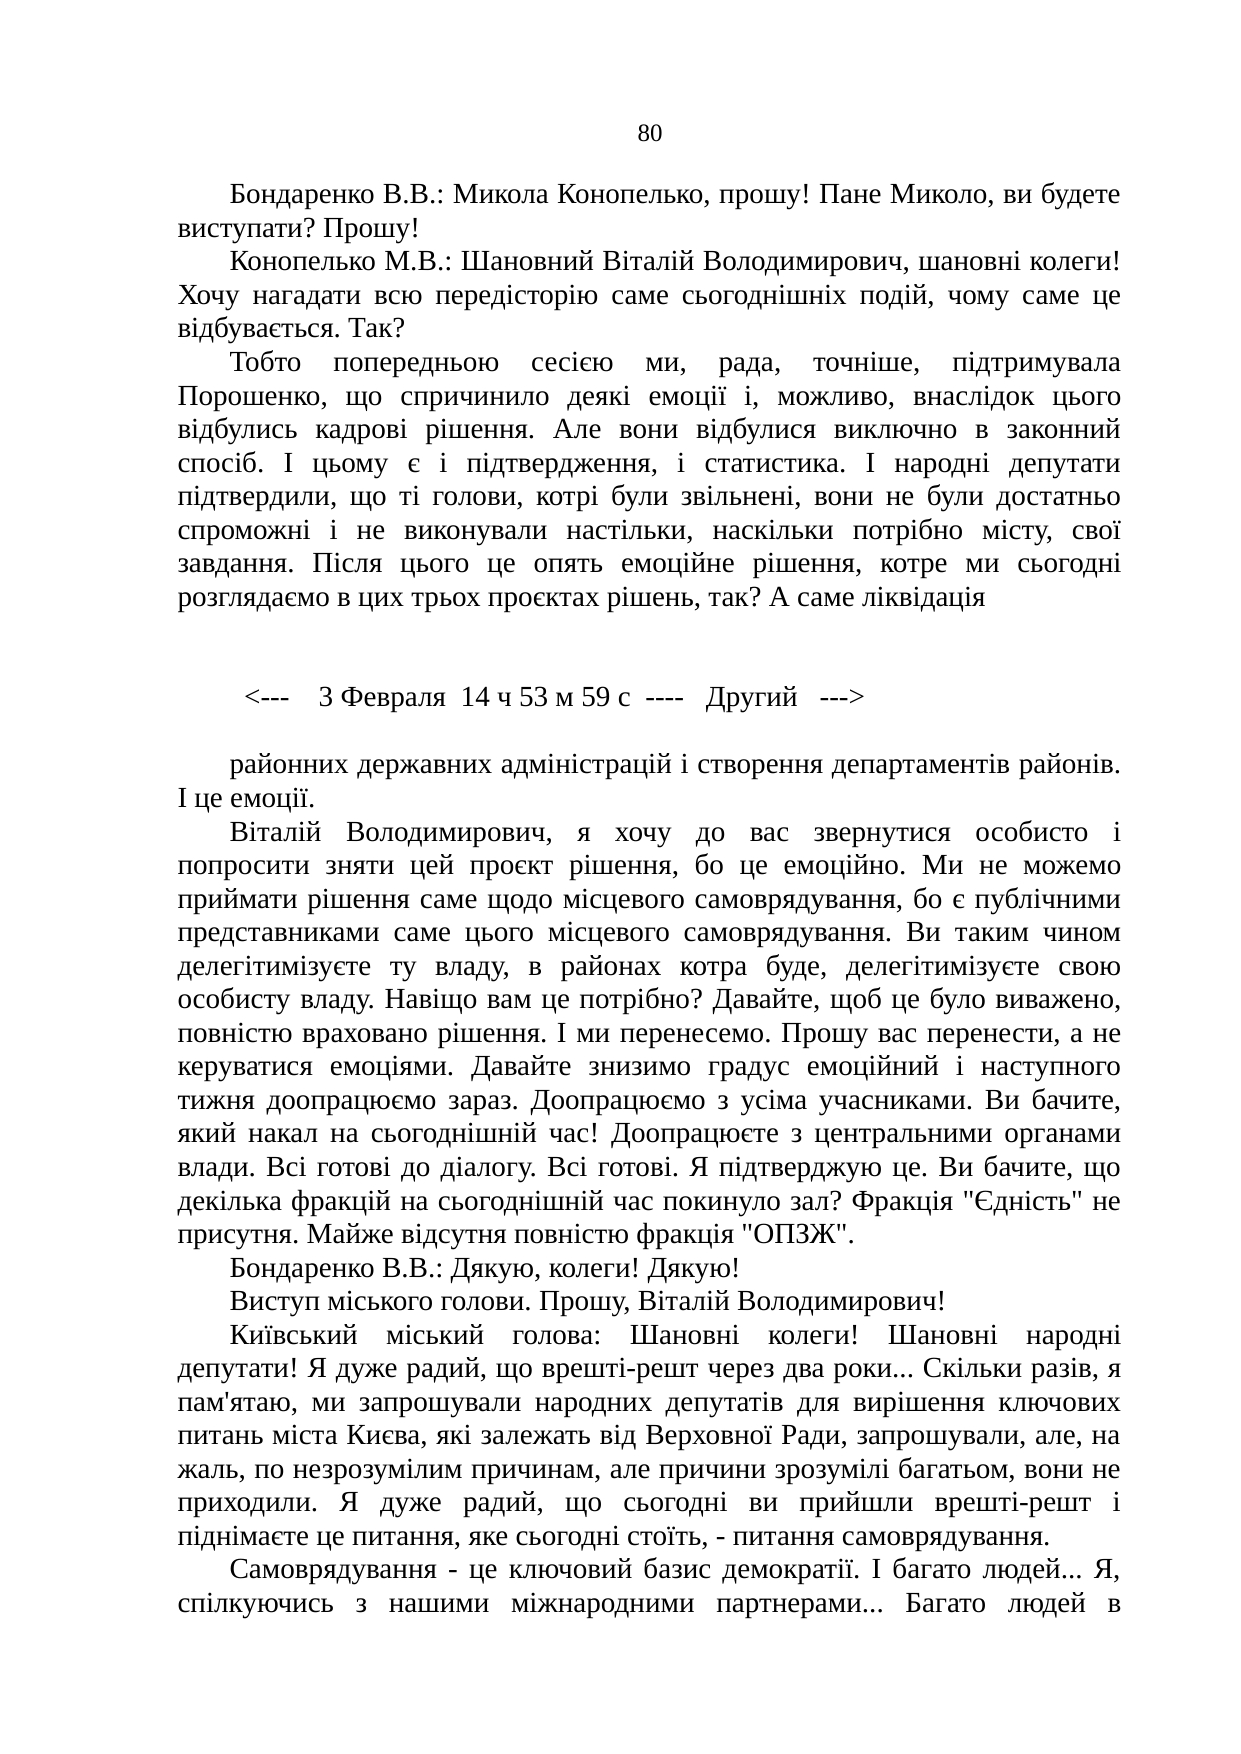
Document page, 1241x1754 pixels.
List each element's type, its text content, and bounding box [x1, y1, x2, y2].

text Бондаренко В.В.: Микола Конопелько, прошу! Пане Миколо, ви будете виступати? Прошу! [177, 176, 1122, 243]
text Виступ міського голови. Прошу, Віталій Володимирович! [177, 1283, 1122, 1317]
text Конопелько М.В.: Шановний Віталій Володимирович, шановні колеги! Хочу нагадати всю передісторію саме сьогоднішніх подій, чому саме це відбувається. Так? [177, 243, 1122, 344]
text Бондаренко В.В.: Дякую, колеги! Дякую! [177, 1250, 1122, 1283]
text <--- 3 Февраля 14 ч 53 м 59 с ---- Другий ---> [177, 679, 1122, 713]
text Віталій Володимирович, я хочу до вас звернутися особисто і попросити зняти цей проєкт рішення, бо це емоційно. Ми не можемо приймати рішення саме щодо місцевого самоврядування, бо є публічними представниками саме цього місцевого самоврядування. Ви таким чином делегітимізуєте ту владу, в районах котра буде, делегітимізуєте свою особисту владу. Навіщо вам це потрібно? Давайте, щоб це було виважено, повністю враховано рішення. І ми перенесемо. Прошу вас перенести, а не керуватися емоціями. Давайте знизимо градус емоційний і наступного тижня доопрацюємо зараз. Доопрацюємо з усіма учасниками. Ви бачите, який накал на сьогоднішній час! Доопрацюєте з центральними органами влади. Всі готові до діалогу. Всі готові. Я підтверджую це. Ви бачите, що декілька фракцій на сьогоднішній час покинуло зал? Фракція "Єдність" не присутня. Майже відсутня повністю фракція "ОПЗЖ". [177, 814, 1122, 1250]
text Самоврядування - це ключовий базис демократії. І багато людей... Я, спілкуючись з нашими міжнародними партнерами... Багато людей в [177, 1552, 1122, 1619]
text Тобто попередньою сесією ми, рада, точніше, підтримувала Порошенко, що спричинило деякі емоції і, можливо, внаслідок цього відбулись кадрові рішення. Але вони відбулися виключно в законний спосіб. І цьому є і підтвердження, і статистика. І народні депутати підтвердили, що ті голови, котрі були звільнені, вони не були достатньо спроможні і не виконували настільки, наскільки потрібно місту, свої завдання. Після цього це опять емоційне рішення, котре ми сьогодні розглядаємо в цих трьох проєктах рішень, так? А саме ліквідація [177, 344, 1122, 612]
text районних державних адміністрацій і створення департаментів районів. І це емоції. [177, 747, 1122, 814]
text Київський міський голова: Шановні колеги! Шановні народні депутати! Я дуже радий, що врешті-решт через два роки... Скільки разів, я пам'ятаю, ми запрошували народних депутатів для вирішення ключових питань міста Києва, які залежать від Верховної Ради, запрошували, але, на жаль, по незрозумілим причинам, але причини зрозумілі багатьом, вони не приходили. Я дуже радий, що сьогодні ви прийшли врешті-решт і піднімаєте це питання, яке сьогодні стоїть, - питання самоврядування. [177, 1317, 1122, 1552]
